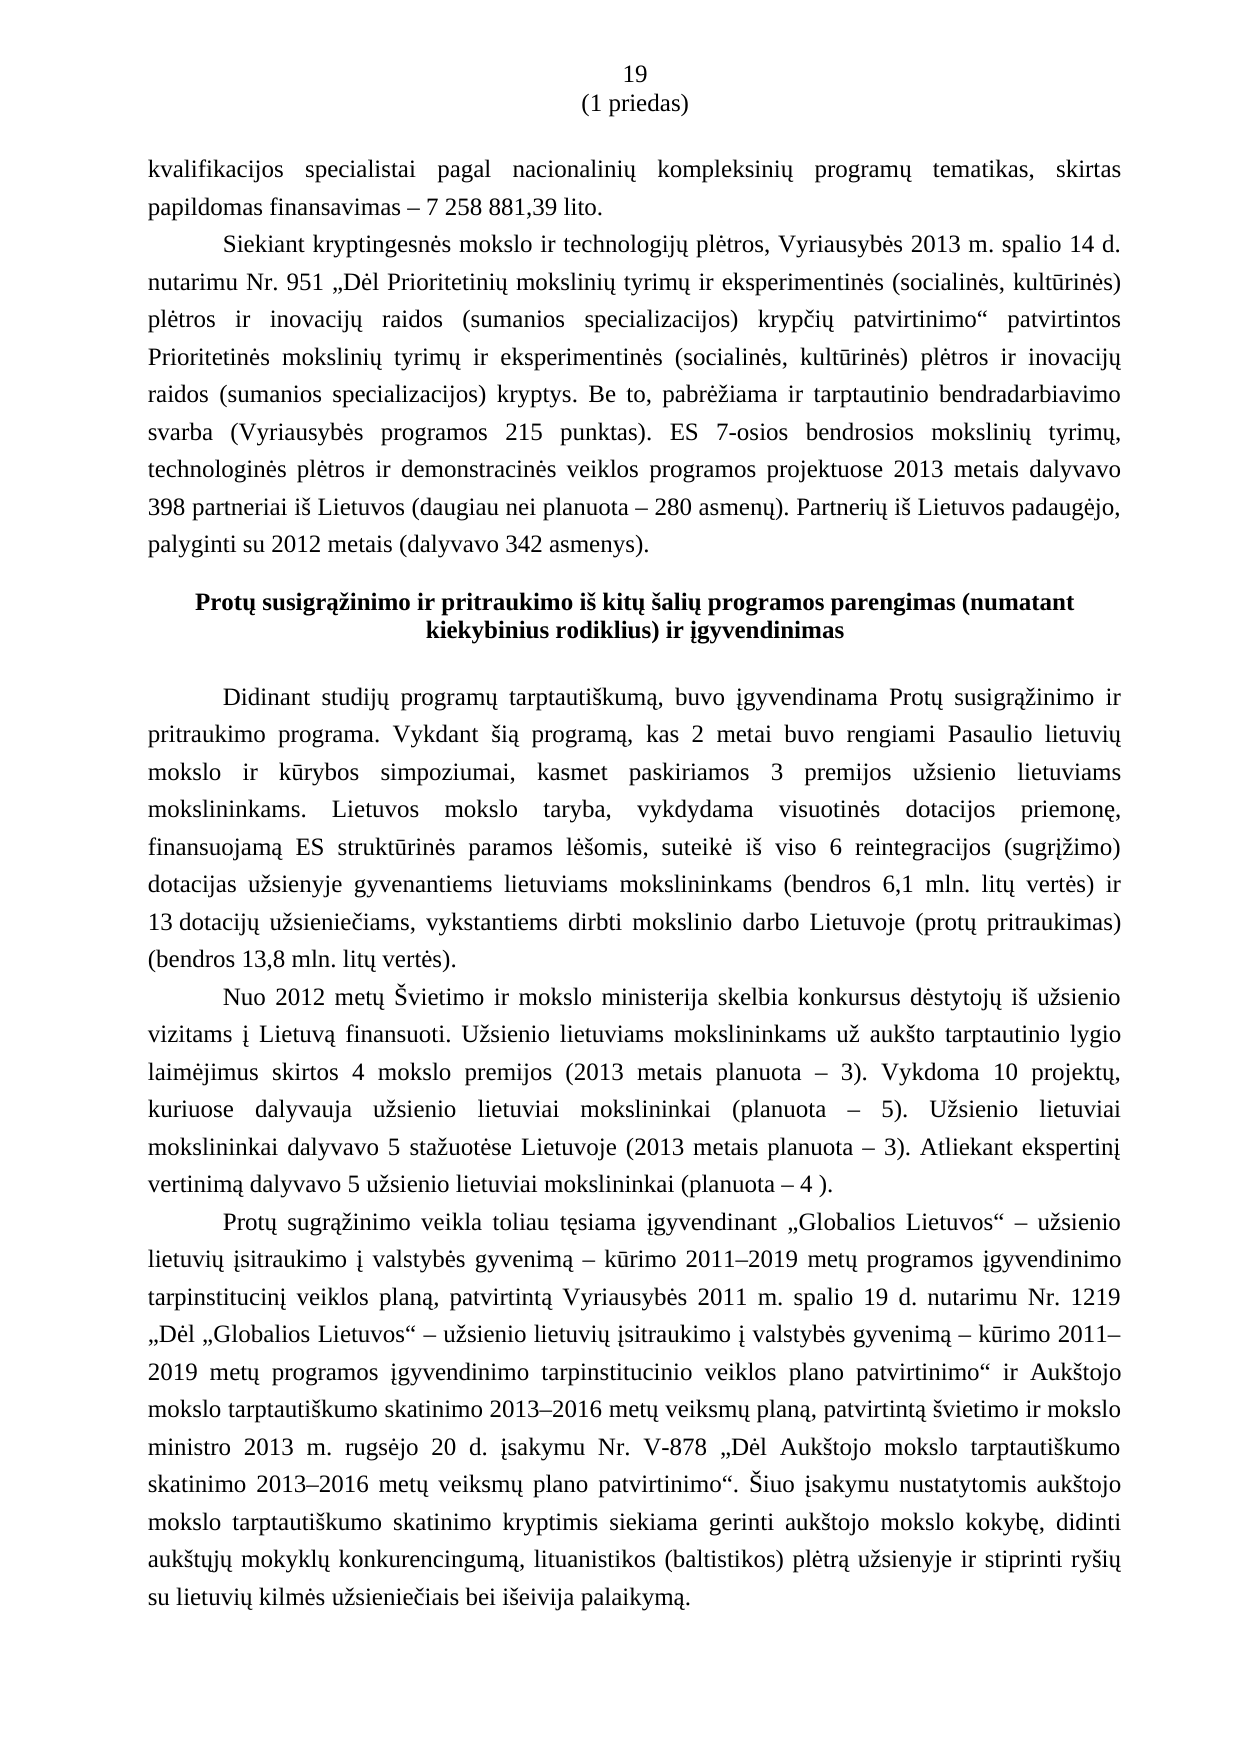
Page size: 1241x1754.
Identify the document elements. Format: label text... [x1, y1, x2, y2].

text Protų sugrąžinimo veikla toliau tęsiama įgyvendinant „Globalios Lietuvos“ – užsienio lietuvių įsitraukimo į valstybės gyvenimą – kūrimo 2011–2019 metų programos įgyvendinimo tarpinstitucinį veiklos planą, patvirtintą Vyriausybės 2011 m. spalio 19 d. nutarimu Nr. 1219 „Dėl „Globalios Lietuvos“ – užsienio lietuvių įsitraukimo į valstybės gyvenimą – kūrimo 2011–2019 metų programos įgyvendinimo tarpinstitucinio veiklos plano patvirtinimo“ ir Aukštojo mokslo tarptautiškumo skatinimo 2013–2016 metų veiksmų planą, patvirtintą švietimo ir mokslo ministro 2013 m. rugsėjo 20 d. įsakymu Nr. V-878 „Dėl Aukštojo mokslo tarptautiškumo skatinimo 2013–2016 metų veiksmų plano patvirtinimo“. Šiuo įsakymu nustatytomis aukštojo mokslo tarptautiškumo skatinimo kryptimis siekiama gerinti aukštojo mokslo kokybę, didinti aukštųjų mokyklų konkurencingumą, lituanistikos (baltistikos) plėtrą užsienyje ir stiprinti ryšių su lietuvių kilmės užsieniečiais bei išeivija palaikymą. [148, 1198, 1122, 1610]
text Nuo 2012 metų Švietimo ir mokslo ministerija skelbia konkursus dėstytojų iš užsienio vizitams į Lietuvą finansuoti. Užsienio lietuviams mokslininkams už aukšto tarptautinio lygio laimėjimus skirtos 4 mokslo premijos (2013 metais planuota – 3). Vykdoma 10 projektų, kuriuose dalyvauja užsienio lietuviai mokslininkai (planuota – 5). Užsienio lietuviai mokslininkai dalyvavo 5 stažuotėse Lietuvoje (2013 metais planuota – 3). Atliekant ekspertinį vertinimą dalyvavo 5 užsienio lietuviai mokslininkai (planuota – 4 ). [148, 973, 1122, 1198]
text Didinant studijų programų tarptautiškumą, buvo įgyvendinama Protų susigrąžinimo ir pritraukimo programa. Vykdant šią programą, kas 2 metai buvo rengiami Pasaulio lietuvių mokslo ir kūrybos simpoziumai, kasmet paskiriamos 3 premijos užsienio lietuviams mokslininkams. Lietuvos mokslo taryba, vykdydama visuotinės dotacijos priemonę, finansuojamą ES struktūrinės paramos lėšomis, suteikė iš viso 6 reintegracijos (sugrįžimo) dotacijas užsienyje gyvenantiems lietuviams mokslininkams (bendros 6,1 mln. litų vertės) ir 13 dotacijų užsieniečiams, vykstantiems dirbti mokslinio darbo Lietuvoje (protų pritraukimas) (bendros 13,8 mln. litų vertės). [148, 673, 1122, 973]
text kvalifikacijos specialistai pagal nacionalinių kompleksinių programų tematikas, skirtas papildomas finansavimas – 7 258 881,39 lito. [148, 145, 1122, 220]
text Protų susigrąžinimo ir pritraukimo iš kitų šalių programos parengimas (numatant kiekybinius rodiklius) ir įgyvendinimas [148, 587, 1122, 644]
text Siekiant kryptingesnės mokslo ir technologijų plėtros, Vyriausybės 2013 m. spalio 14 d. nutarimu Nr. 951 „Dėl Prioritetinių mokslinių tyrimų ir eksperimentinės (socialinės, kultūrinės) plėtros ir inovacijų raidos (sumanios specializacijos) krypčių patvirtinimo“ patvirtintos Prioritetinės mokslinių tyrimų ir eksperimentinės (socialinės, kultūrinės) plėtros ir inovacijų raidos (sumanios specializacijos) kryptys. Be to, pabrėžiama ir tarptautinio bendradarbiavimo svarba (Vyriausybės programos 215 punktas). ES 7-osios bendrosios mokslinių tyrimų, technologinės plėtros ir demonstracinės veiklos programos projektuose 2013 metais dalyvavo 398 partneriai iš Lietuvos (daugiau nei planuota – 280 asmenų). Partnerių iš Lietuvos padaugėjo, palyginti su 2012 metais (dalyvavo 342 asmenys). [148, 220, 1122, 558]
